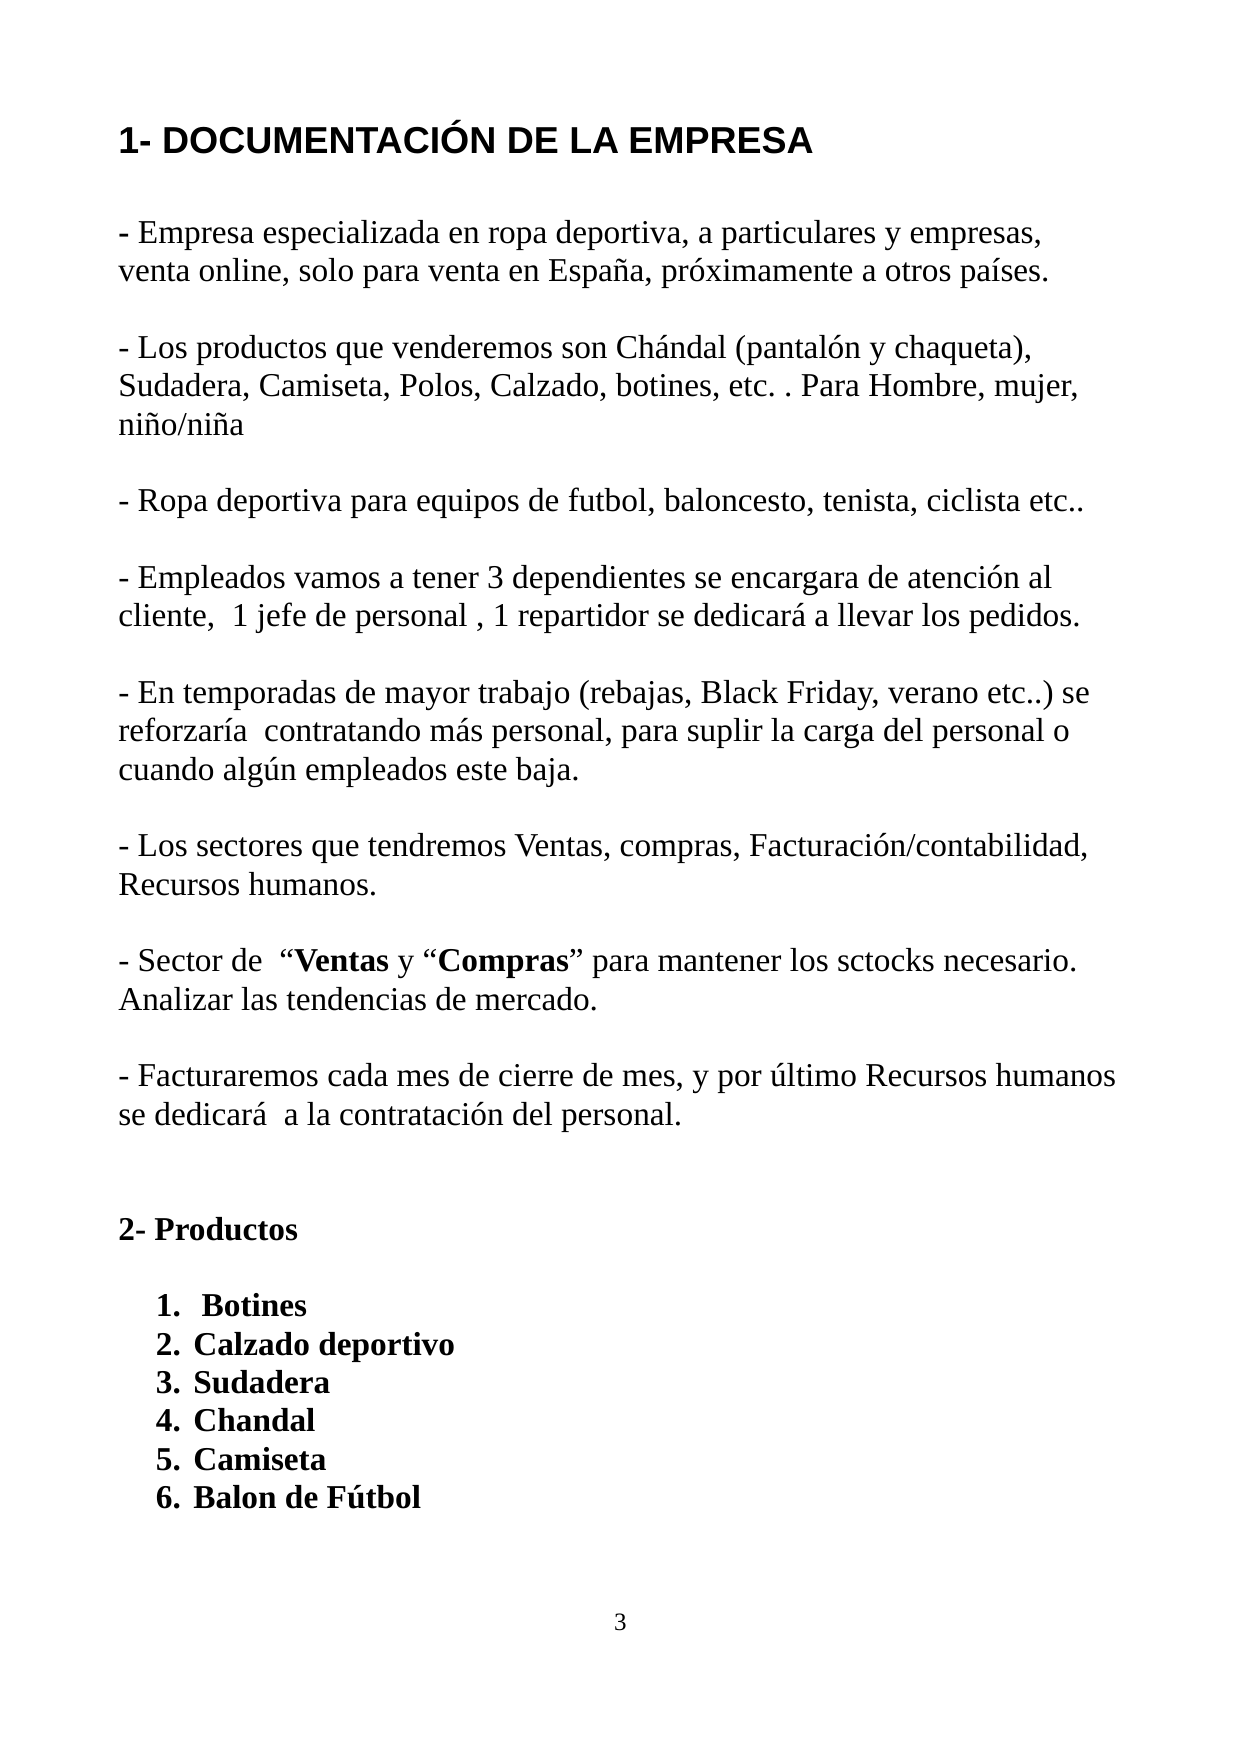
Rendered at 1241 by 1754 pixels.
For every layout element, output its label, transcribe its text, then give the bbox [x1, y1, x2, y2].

text - Sector de “Ventas y “Compras” para mantener los sctocks necesario. Analizar las tendencias de mercado. [118, 940, 1122, 1017]
list Camiseta [156, 1439, 1122, 1477]
text - Facturaremos cada mes de cierre de mes, y por último Recursos humanos se dedicará a la contratación del personal. [118, 1055, 1122, 1132]
list Balon de Fútbol [156, 1477, 1122, 1515]
list Botines [156, 1285, 1122, 1324]
text - Empleados vamos a tener 3 dependientes se encargara de atención al cliente, 1 jefe de personal , 1 repartidor se dedicará a llevar los pedidos. [118, 557, 1122, 634]
text - Ropa deportiva para equipos de futbol, baloncesto, tenista, ciclista etc.. [118, 480, 1122, 519]
text - Los sectores que tendremos Ventas, compras, Facturación/contabilidad, Recursos humanos. [118, 825, 1122, 902]
list Sudadera [156, 1362, 1122, 1400]
text - En temporadas de mayor trabajo (rebajas, Black Friday, verano etc..) se reforzaría contratando más personal, para suplir la carga del personal o cuando algún empleados este baja. [118, 672, 1122, 787]
list Chandal [156, 1400, 1122, 1439]
text 2- Productos [118, 1209, 1122, 1247]
text - Empresa especializada en ropa deportiva, a particulares y empresas, venta online, solo para venta en España, próximamente a otros países. [118, 212, 1122, 289]
list Calzado deportivo [156, 1324, 1122, 1362]
subtitle 1- DOCUMENTACIÓN DE LA EMPRESA [118, 118, 1122, 161]
text - Los productos que venderemos son Chándal (pantalón y chaqueta), Sudadera, Camiseta, Polos, Calzado, botines, etc. . Para Hombre, mujer, niño/niña [118, 327, 1122, 442]
